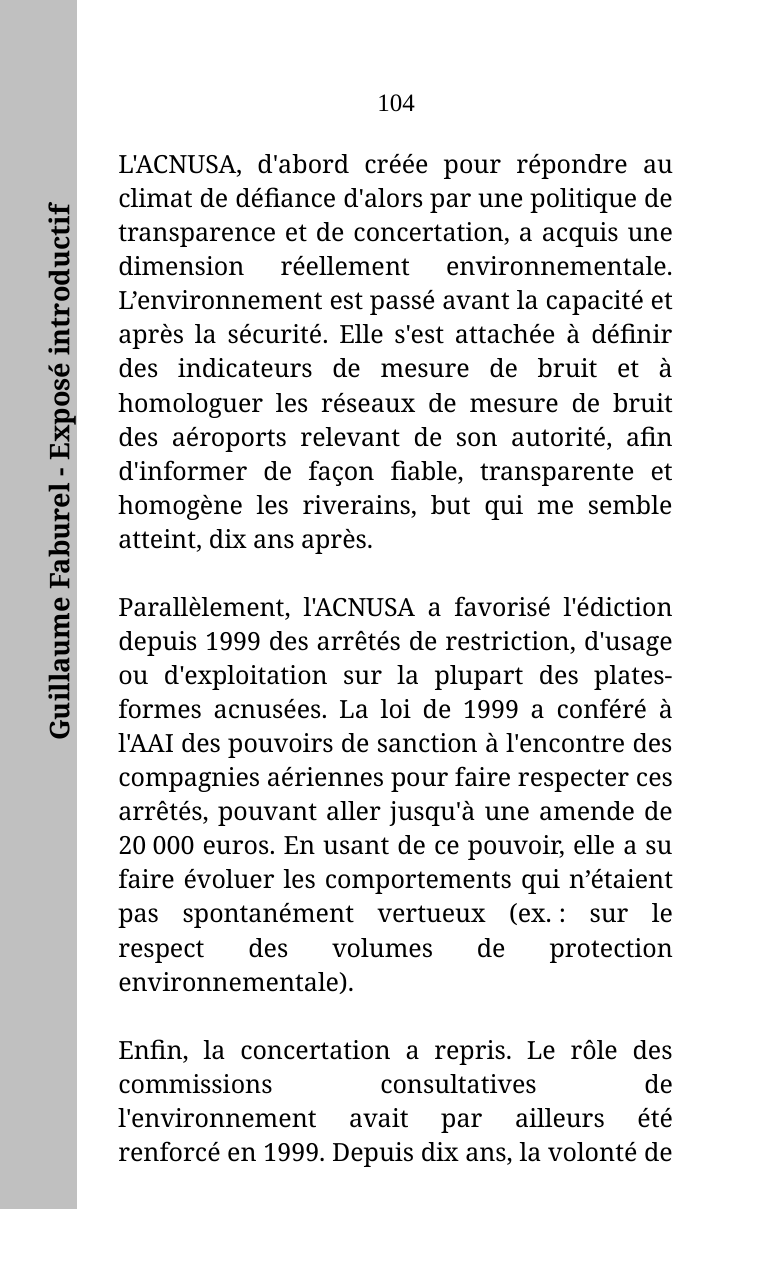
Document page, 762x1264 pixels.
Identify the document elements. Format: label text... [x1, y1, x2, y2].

text Parallèlement, l'ACNUSA a favorisé l'édiction depuis 1999 des arrêtés de restriction, d'usage ou d'exploitation sur la plupart des plates-formes acnusées. La loi de 1999 a conféré à l'AAI des pouvoirs de sanction à l'encontre des compagnies aériennes pour faire respecter ces arrêtés, pouvant aller jusqu'à une amende de 20 000 euros. En usant de ce pouvoir, elle a su faire évoluer les comportements qui n’étaient pas spontanément vertueux (ex. : sur le respect des volumes de protection environnementale). [118, 589, 673, 998]
text Enfin, la concertation a repris. Le rôle des commissions consultatives de l'environnement avait par ailleurs été renforcé en 1999. Depuis dix ans, la volonté de [118, 1032, 673, 1169]
text Guillaume Faburel - Exposé introductif [0, 187, 77, 741]
text L'ACNUSA, d'abord créée pour répondre au climat de défiance d'alors par une politique de transparence et de concertation, a acquis une dimension réellement environnementale. L’environnement est passé avant la capacité et après la sécurité. Elle s'est attachée à définir des indicateurs de mesure de bruit et à homologuer les réseaux de mesure de bruit des aéroports relevant de son autorité, afin d'informer de façon fiable, transparente et homogène les riverains, but qui me semble atteint, dix ans après. [118, 147, 673, 556]
